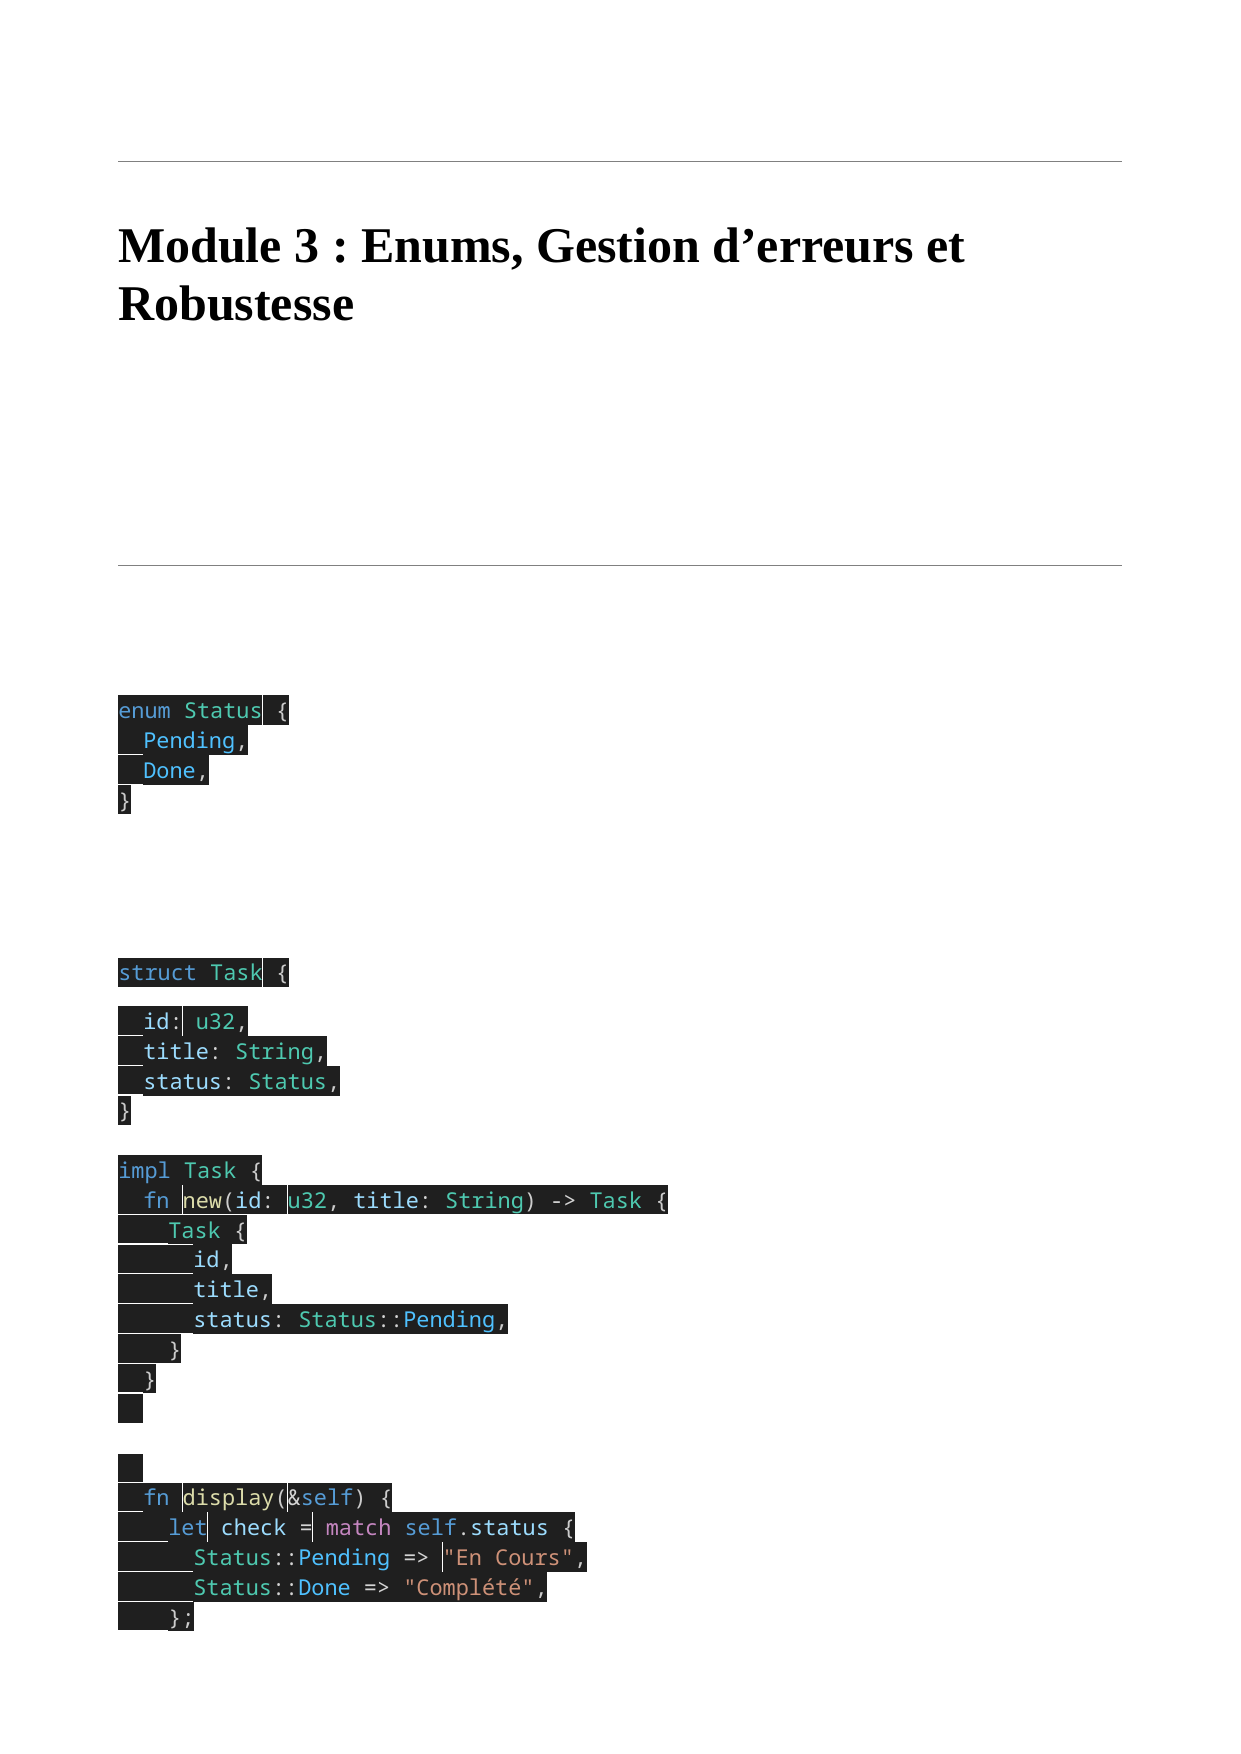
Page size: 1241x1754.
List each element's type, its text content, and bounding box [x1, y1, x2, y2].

text 16.1 — Statut d’une tâche [118, 595, 1122, 628]
text Une Enum permet de rendre le code plus expressif et évolutif, elle « transporte » plusieurs informations différentes. [118, 455, 1122, 517]
text Done, [118, 755, 1122, 785]
text Pending, [118, 725, 1122, 755]
text } [118, 1334, 1122, 1363]
text } [118, 1096, 1122, 1125]
text } [118, 785, 1122, 814]
text struct Task { [118, 957, 1122, 987]
text Status::Pending => "En Cours", [118, 1542, 1122, 1572]
text id: u32, [118, 1006, 1122, 1036]
text Task { [118, 1214, 1122, 1244]
text Dans le code, on va pouvoir rajouter une Enum juste avant le struct. [118, 648, 1122, 677]
text 16 — Enums avancés [118, 391, 1122, 434]
subtitle Module 3 : Enums, Gestion d’erreurs et Robustesse [118, 216, 1122, 331]
text title: String, [118, 1036, 1122, 1066]
text fn display(&self) { [118, 1482, 1122, 1512]
text } [118, 1363, 1122, 1393]
text title, [118, 1274, 1122, 1304]
text }; [118, 1602, 1122, 1631]
text status: Status::Pending, [118, 1304, 1122, 1334]
text let check = match self.status { [118, 1512, 1122, 1542]
text Il faudra aussi modifier le status dans la struct, l’impl et la fonction display [118, 862, 1122, 891]
text impl Task { [118, 1155, 1122, 1185]
text fn new(id: u32, title: String) -> Task { [118, 1185, 1122, 1214]
text id, [118, 1244, 1122, 1274]
text Réponse : [118, 910, 1122, 938]
text enum Status { [118, 695, 1122, 725]
text status: Status, [118, 1066, 1122, 1096]
text Status::Done => "Complété", [118, 1572, 1122, 1602]
